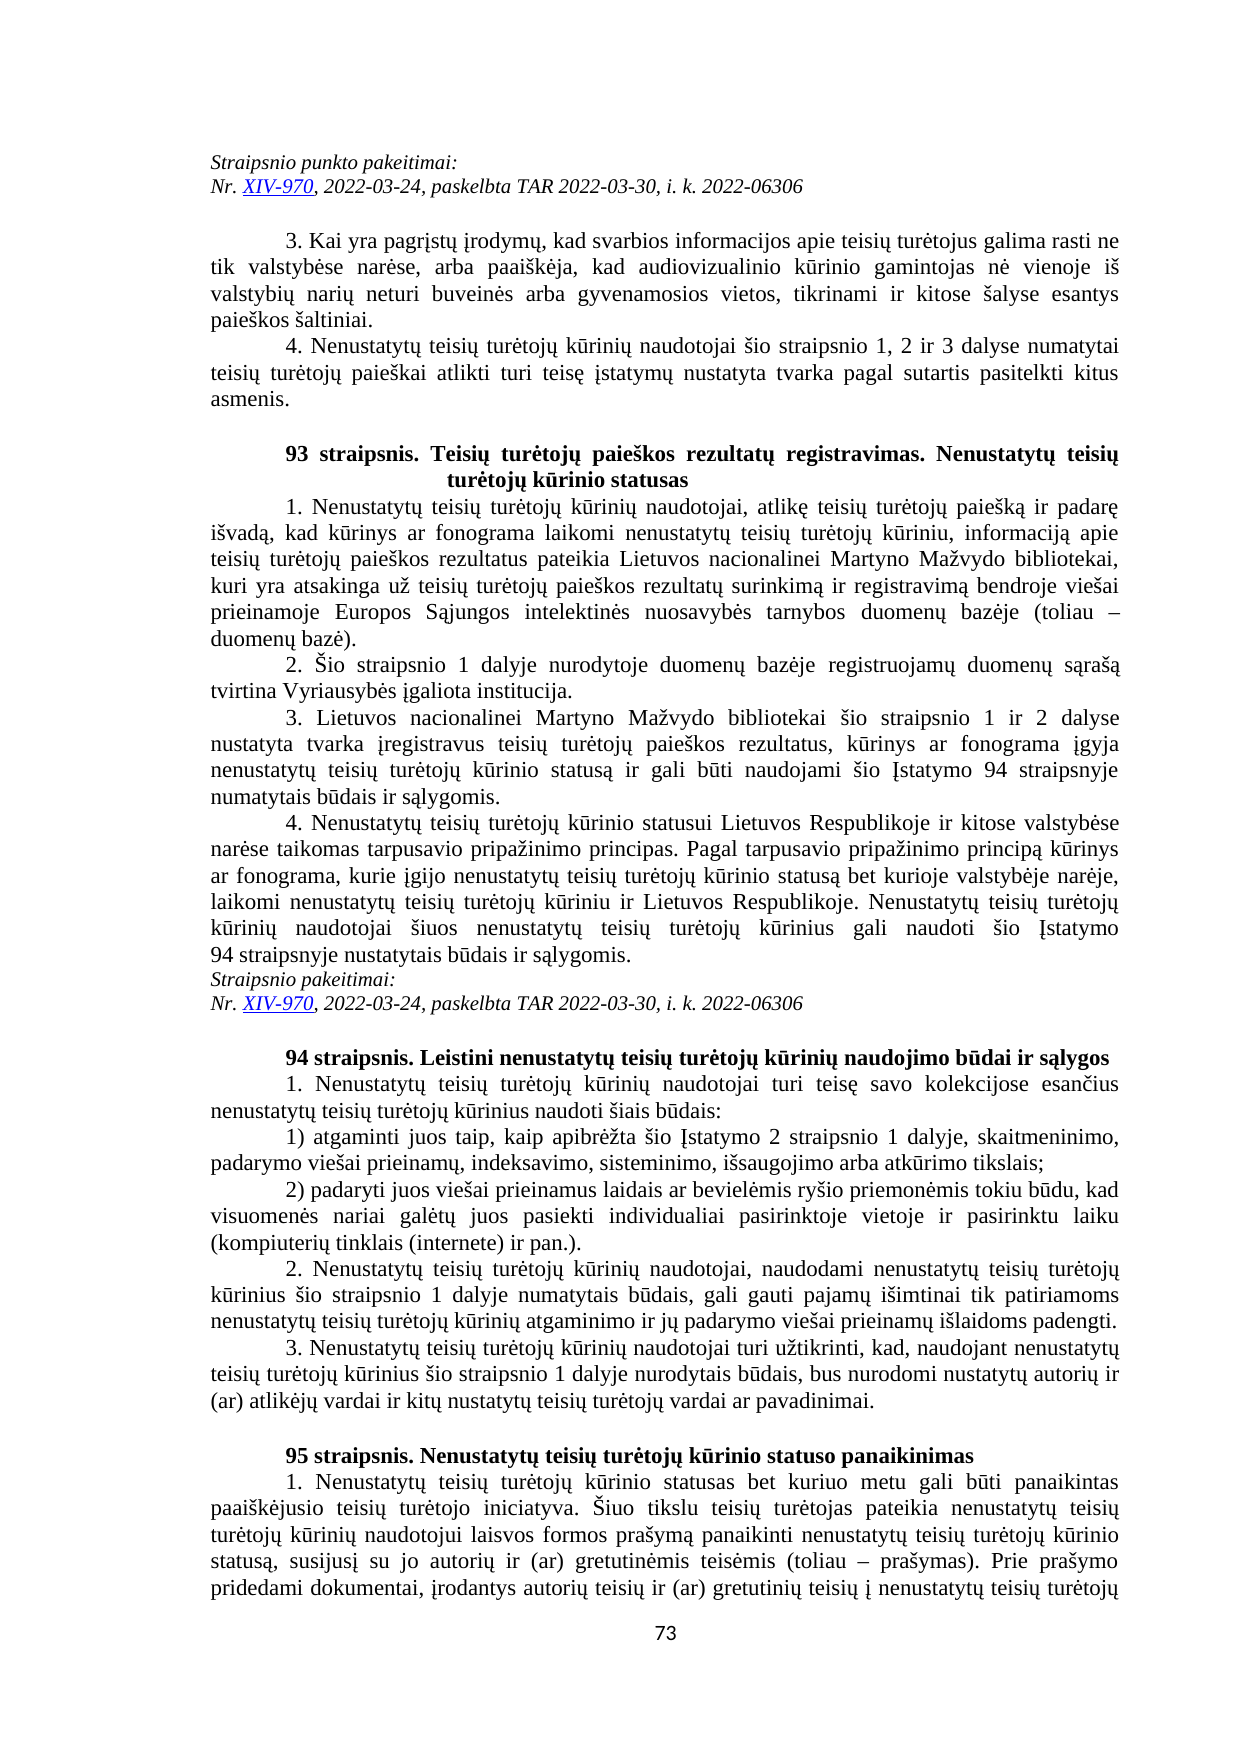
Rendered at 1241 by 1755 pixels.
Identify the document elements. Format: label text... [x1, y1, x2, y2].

text 95 straipsnis. Nenustatytų teisių turėtojų kūrinio statuso panaikinimas [210, 1442, 1120, 1468]
text Straipsnio punkto pakeitimai: [210, 150, 1120, 174]
text 1) atgaminti juos taip, kaip apibrėžta šio Įstatymo 2 straipsnio 1 dalyje, skaitmeninimo, padarymo viešai prieinamų, indeksavimo, sisteminimo, išsaugojimo arba atkūrimo tikslais; [210, 1123, 1120, 1176]
text Nr. XIV-970, 2022-03-24, paskelbta TAR 2022-03-30, i. k. 2022-06306 [210, 991, 1120, 1015]
text 94 straipsnis. Leistini nenustatytų teisių turėtojų kūrinių naudojimo būdai ir sąlygos [210, 1044, 1120, 1070]
text 93 straipsnis. Teisių turėtojų paieškos rezultatų registravimas. Nenustatytų teisių turėtojų kūrinio statusas [285, 440, 1120, 493]
text Nr. XIV-970, 2022-03-24, paskelbta TAR 2022-03-30, i. k. 2022-06306 [210, 174, 1120, 198]
text Straipsnio pakeitimai: [210, 967, 1120, 991]
text 2) padaryti juos viešai prieinamus laidais ar bevielėmis ryšio priemonėmis tokiu būdu, kad visuomenės nariai galėtų juos pasiekti individualiai pasirinktoje vietoje ir pasirinktu laiku (kompiuterių tinklais (internete) ir pan.). [210, 1176, 1120, 1255]
text 3. Kai yra pagrįstų įrodymų, kad svarbios informacijos apie teisių turėtojus galima rasti ne tik valstybėse narėse, arba paaiškėja, kad audiovizualinio kūrinio gamintojas nė vienoje iš valstybių narių neturi buveinės arba gyvenamosios vietos, tikrinami ir kitose šalyse esantys paieškos šaltiniai. [210, 227, 1120, 332]
text 3. Nenustatytų teisių turėtojų kūrinių naudotojai turi užtikrinti, kad, naudojant nenustatytų teisių turėtojų kūrinius šio straipsnio 1 dalyje nurodytais būdais, bus nurodomi nustatytų autorių ir (ar) atlikėjų vardai ir kitų nustatytų teisių turėtojų vardai ar pavadinimai. [210, 1334, 1120, 1413]
text 3. Lietuvos nacionalinei Martyno Mažvydo bibliotekai šio straipsnio 1 ir 2 dalyse nustatyta tvarka įregistravus teisių turėtojų paieškos rezultatus, kūrinys ar fonograma įgyja nenustatytų teisių turėtojų kūrinio statusą ir gali būti naudojami šio Įstatymo 94 straipsnyje numatytais būdais ir sąlygomis. [210, 704, 1120, 809]
text 1. Nenustatytų teisių turėtojų kūrinių naudotojai turi teisę savo kolekcijose esančius nenustatytų teisių turėtojų kūrinius naudoti šiais būdais: [210, 1070, 1120, 1123]
text 2. Šio straipsnio 1 dalyje nurodytoje duomenų bazėje registruojamų duomenų sąrašą tvirtina Vyriausybės įgaliota institucija. [210, 651, 1120, 704]
text 1. Nenustatytų teisių turėtojų kūrinio statusas bet kuriuo metu gali būti panaikintas paaiškėjusio teisių turėtojo iniciatyva. Šiuo tikslu teisių turėtojas pateikia nenustatytų teisių turėtojų kūrinių naudotojui laisvos formos prašymą panaikinti nenustatytų teisių turėtojų kūrinio statusą, susijusį su jo autorių ir (ar) gretutinėmis teisėmis (toliau – prašymas). Prie prašymo pridedami dokumentai, įrodantys autorių teisių ir (ar) gretutinių teisių į nenustatytų teisių turėtojų [210, 1468, 1120, 1600]
text 4. Nenustatytų teisių turėtojų kūrinio statusui Lietuvos Respublikoje ir kitose valstybėse narėse taikomas tarpusavio pripažinimo principas. Pagal tarpusavio pripažinimo principą kūrinys ar fonograma, kurie įgijo nenustatytų teisių turėtojų kūrinio statusą bet kurioje valstybėje narėje, laikomi nenustatytų teisių turėtojų kūriniu ir Lietuvos Respublikoje. Nenustatytų teisių turėtojų kūrinių naudotojai šiuos nenustatytų teisių turėtojų kūrinius gali naudoti šio Įstatymo 94 straipsnyje nustatytais būdais ir sąlygomis. [210, 809, 1120, 967]
text 1. Nenustatytų teisių turėtojų kūrinių naudotojai, atlikę teisių turėtojų paiešką ir padarę išvadą, kad kūrinys ar fonograma laikomi nenustatytų teisių turėtojų kūriniu, informaciją apie teisių turėtojų paieškos rezultatus pateikia Lietuvos nacionalinei Martyno Mažvydo bibliotekai, kuri yra atsakinga už teisių turėtojų paieškos rezultatų surinkimą ir registravimą bendroje viešai prieinamoje Europos Sąjungos intelektinės nuosavybės tarnybos duomenų bazėje (toliau – duomenų bazė). [210, 493, 1120, 651]
text 4. Nenustatytų teisių turėtojų kūrinių naudotojai šio straipsnio 1, 2 ir 3 dalyse numatytai teisių turėtojų paieškai atlikti turi teisę įstatymų nustatyta tvarka pagal sutartis pasitelkti kitus asmenis. [210, 332, 1120, 411]
text 2. Nenustatytų teisių turėtojų kūrinių naudotojai, naudodami nenustatytų teisių turėtojų kūrinius šio straipsnio 1 dalyje numatytais būdais, gali gauti pajamų išimtinai tik patiriamoms nenustatytų teisių turėtojų kūrinių atgaminimo ir jų padarymo viešai prieinamų išlaidoms padengti. [210, 1255, 1120, 1334]
